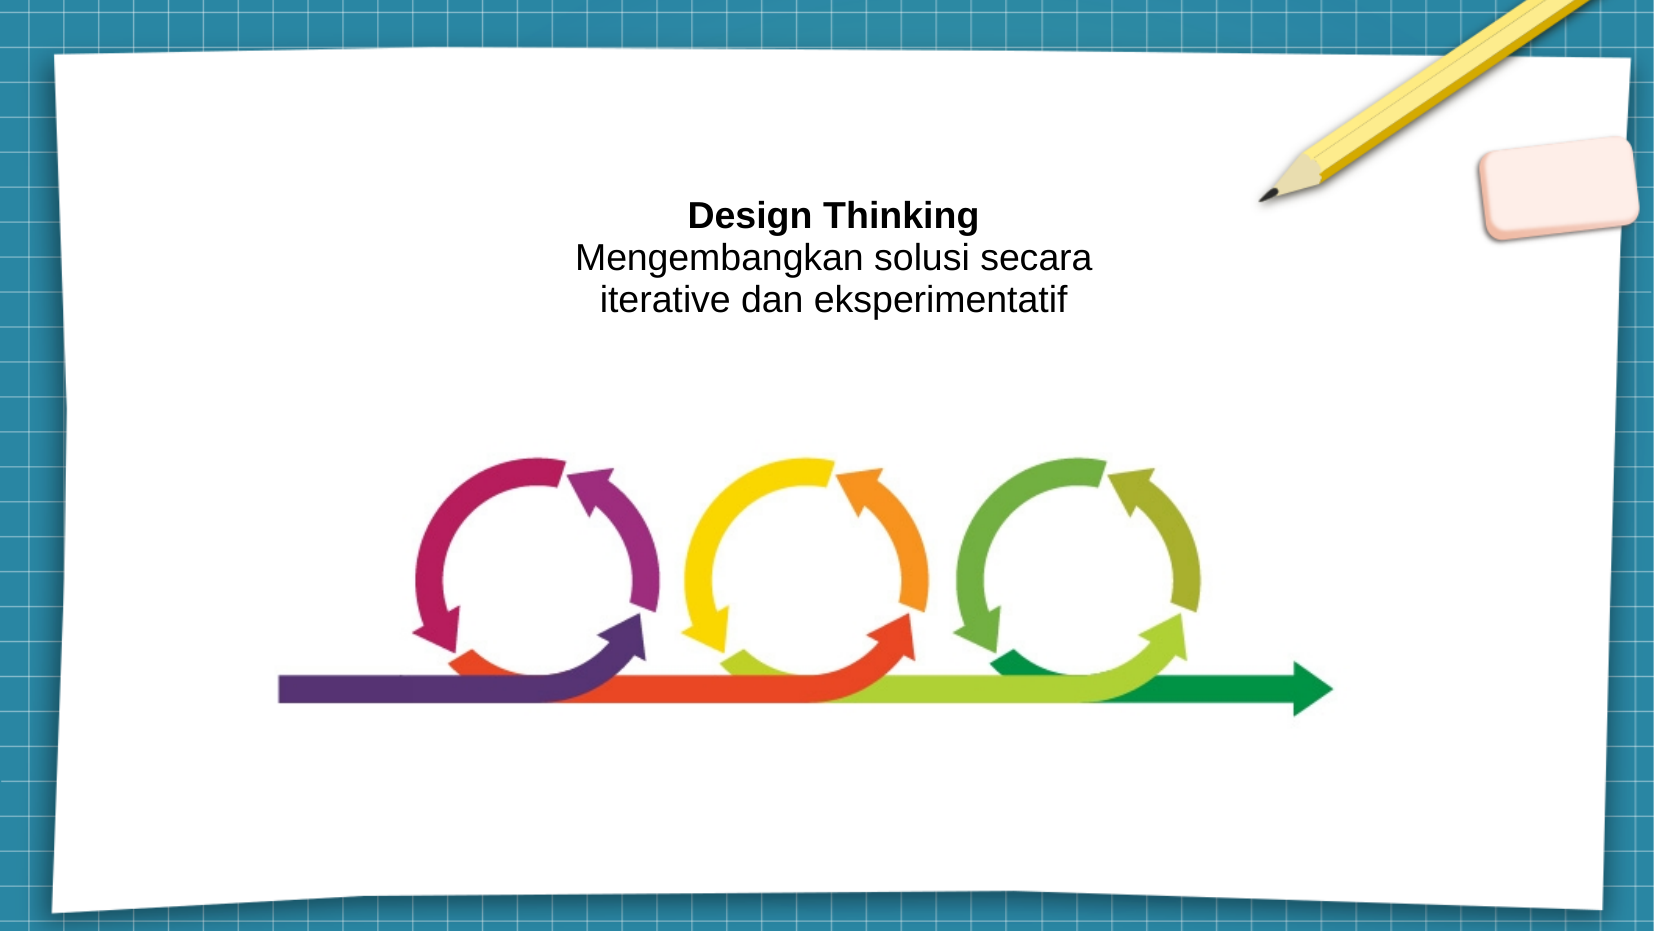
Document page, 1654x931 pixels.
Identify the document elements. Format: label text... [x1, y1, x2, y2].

text_box Design Thinking Mengembangkan solusi secara iterative dan eksperimentatif [505, 187, 1163, 245]
picture [0, 0, 1654, 931]
